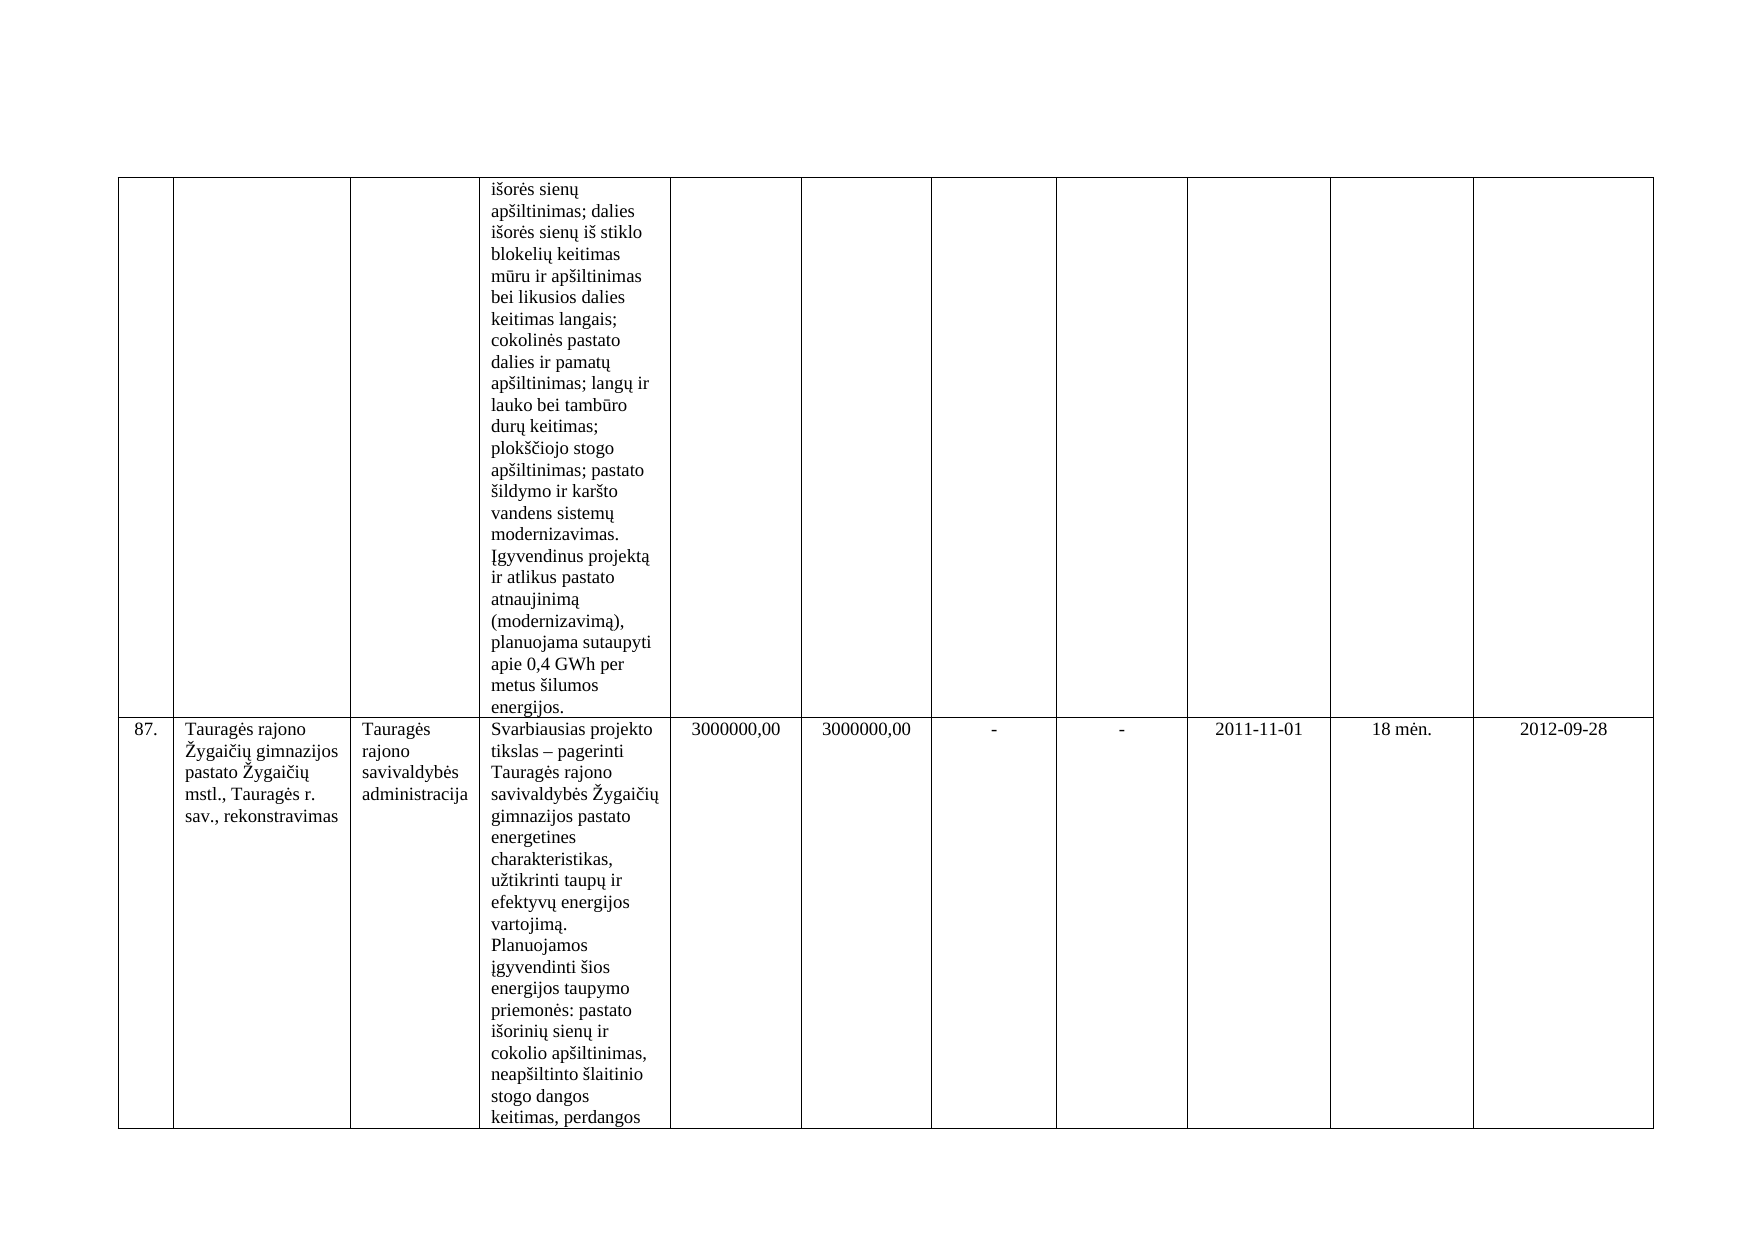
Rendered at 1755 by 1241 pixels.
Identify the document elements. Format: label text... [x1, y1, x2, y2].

table_cell 3000000,00 [671, 718, 801, 1128]
table_cell Tauragės rajono Žygaičių gimnazijos pastato Žygaičių mstl., Tauragės r. sav., rekonstravimas [174, 718, 350, 1128]
table_cell [174, 178, 350, 717]
table_cell [119, 178, 173, 717]
table_cell - [932, 718, 1056, 1128]
table_cell [671, 178, 801, 717]
table_cell Svarbiausias projekto tikslas – pagerinti Tauragės rajono savivaldybės Žygaičių gimnazijos pastato energetines charakteristikas, užtikrinti taupų ir efektyvų energijos vartojimą. Planuojamos įgyvendinti šios energijos taupymo priemonės: pastato išorinių sienų ir cokolio apšiltinimas, neapšiltinto šlaitinio stogo dangos keitimas, perdangos [480, 718, 670, 1128]
table_cell išorės sienų apšiltinimas; dalies išorės sienų iš stiklo blokelių keitimas mūru ir apšiltinimas bei likusios dalies keitimas langais; cokolinės pastato dalies ir pamatų apšiltinimas; langų ir lauko bei tambūro durų keitimas; plokščiojo stogo apšiltinimas; pastato šildymo ir karšto vandens sistemų modernizavimas. Įgyvendinus projektą ir atlikus pastato atnaujinimą (modernizavimą), planuojama sutaupyti apie 0,4 GWh per metus šilumos energijos. [480, 178, 670, 717]
table_cell Tauragės rajono savivaldybės administracija [351, 718, 479, 1128]
table_cell - [932, 178, 1056, 717]
table_cell [802, 178, 931, 717]
table_cell 2012-09-28 [1474, 718, 1653, 1128]
table_cell 87. [119, 718, 173, 1128]
table_cell 3000000,00 [802, 718, 931, 1128]
table_cell - [1057, 718, 1187, 1128]
table_cell [1331, 178, 1473, 717]
table_cell 2011-11-01 [1188, 718, 1330, 1128]
table_cell [1188, 178, 1330, 717]
table_cell 18 mėn. [1331, 718, 1473, 1128]
table_cell [351, 178, 479, 717]
table_cell [1474, 178, 1653, 717]
table_cell - [1057, 178, 1187, 717]
